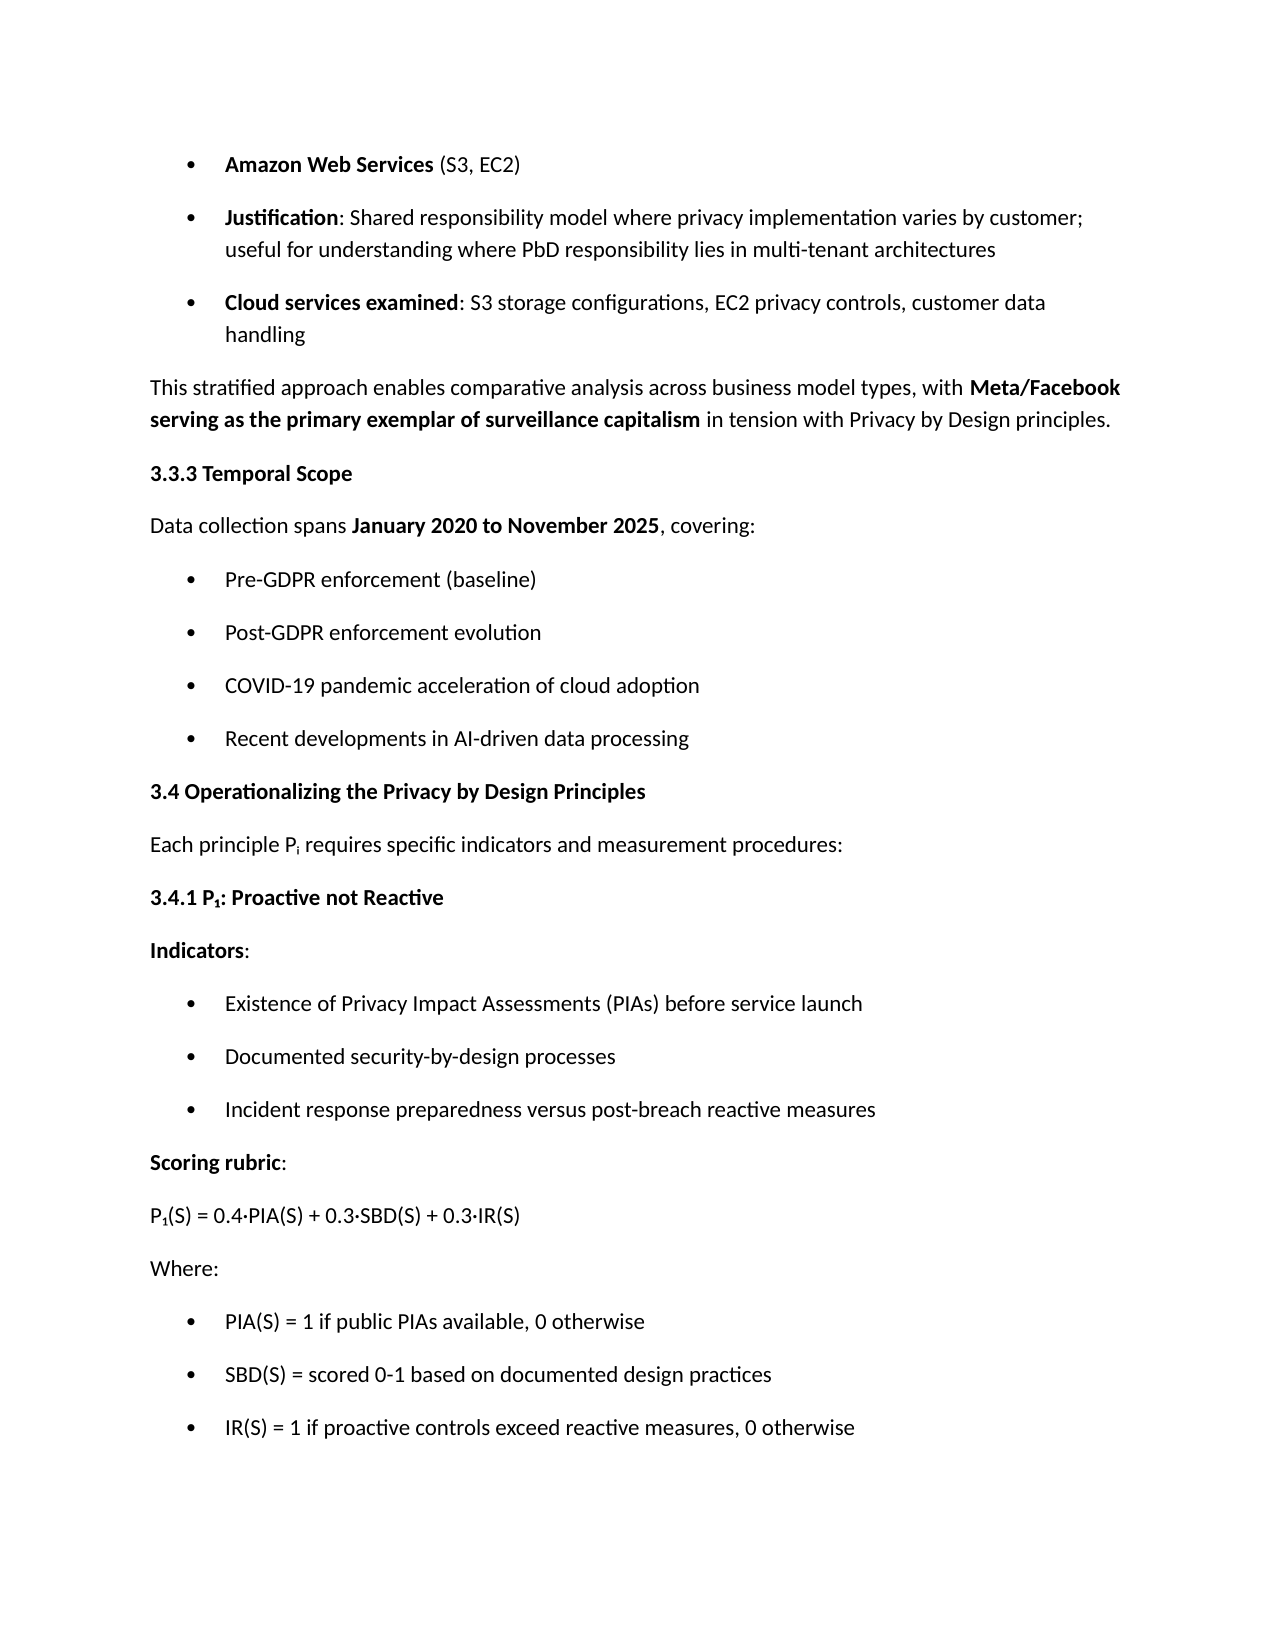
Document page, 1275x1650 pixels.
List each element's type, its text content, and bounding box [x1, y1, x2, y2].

list Amazon Web Services (S3, EC2) [187, 150, 1125, 178]
list Existence of Privacy Impact Assessments (PIAs) before service launch [187, 989, 1125, 1017]
text Data collection spans January 2020 to November 2025, covering: [150, 512, 1125, 540]
text Where: [150, 1254, 1125, 1282]
list Documented security-by-design processes [187, 1042, 1125, 1070]
list IR(S) = 1 if proactive controls exceed reactive measures, 0 otherwise [187, 1413, 1125, 1441]
text 3.3.3 Temporal Scope [150, 459, 1125, 487]
list COVID-19 pandemic acceleration of cloud adoption [187, 671, 1125, 699]
list Cloud services examined: S3 storage configurations, EC2 privacy controls, customer data handling [187, 288, 1125, 348]
text 3.4 Operationalizing the Privacy by Design Principles [150, 777, 1125, 805]
list Justification: Shared responsibility model where privacy implementation varies by customer; useful for understanding where PbD responsibility lies in multi-tenant architectures [187, 203, 1125, 263]
list PIA(S) = 1 if public PIAs available, 0 otherwise [187, 1307, 1125, 1335]
list SBD(S) = scored 0-1 based on documented design practices [187, 1360, 1125, 1388]
list Post-GDPR enforcement evolution [187, 618, 1125, 646]
text P₁(S) = 0.4·PIA(S) + 0.3·SBD(S) + 0.3·IR(S) [150, 1201, 1125, 1229]
list Incident response preparedness versus post-breach reactive measures [187, 1095, 1125, 1123]
list Recent developments in AI-driven data processing [187, 724, 1125, 752]
text Each principle Pᵢ requires specific indicators and measurement procedures: [150, 830, 1125, 858]
text Indicators: [150, 936, 1125, 964]
text 3.4.1 P₁: Proactive not Reactive [150, 883, 1125, 911]
text This stratified approach enables comparative analysis across business model types, with Meta/Facebook serving as the primary exemplar of surveillance capitalism in tension with Privacy by Design principles. [150, 373, 1125, 434]
text Scoring rubric: [150, 1148, 1125, 1176]
list Pre-GDPR enforcement (baseline) [187, 565, 1125, 593]
